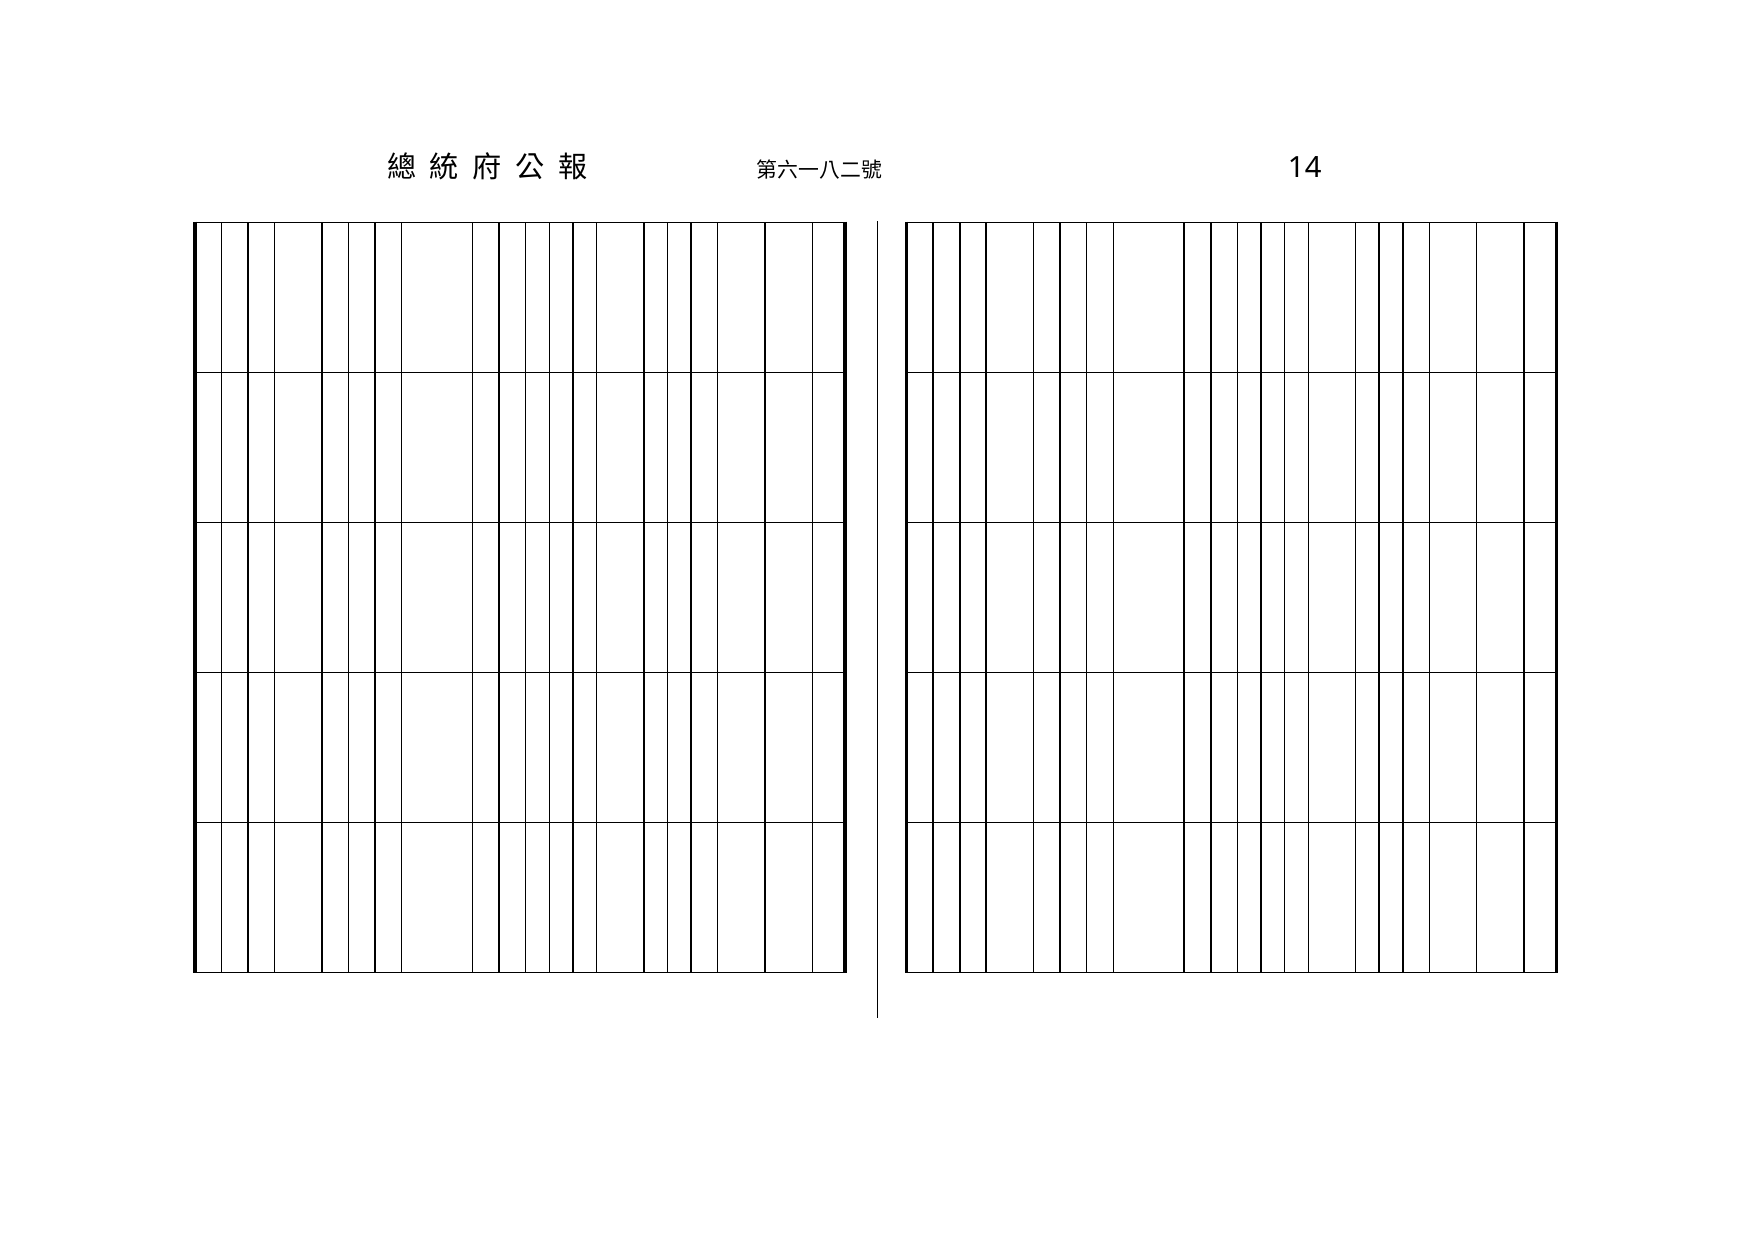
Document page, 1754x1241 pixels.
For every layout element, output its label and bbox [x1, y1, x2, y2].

table_cell [1309, 223, 1332, 372]
table_cell [1185, 223, 1210, 372]
table_cell [1453, 673, 1476, 822]
table_cell [323, 823, 348, 972]
table_cell [718, 223, 741, 372]
table_cell [323, 223, 348, 372]
table_cell [1087, 673, 1113, 822]
table_cell [620, 373, 643, 522]
table_cell [425, 823, 449, 972]
table_cell [1332, 373, 1355, 522]
table_cell [1212, 373, 1237, 522]
table_cell [1477, 223, 1500, 372]
table_cell [1356, 373, 1378, 522]
table_cell [1380, 223, 1402, 372]
table_cell [449, 373, 472, 522]
table_cell [1262, 223, 1284, 372]
table_cell [323, 373, 348, 522]
table_cell [741, 223, 764, 372]
table_cell [526, 673, 549, 822]
table_cell [1010, 823, 1033, 972]
table_cell [1161, 373, 1183, 522]
table_cell [1010, 373, 1033, 522]
table_cell [1285, 823, 1308, 972]
table_cell [1161, 523, 1183, 672]
table_cell [249, 823, 274, 972]
table_cell [692, 223, 717, 372]
table_cell [1430, 373, 1453, 522]
table_cell [1262, 823, 1284, 972]
table_cell [1500, 223, 1523, 372]
table_cell [500, 823, 525, 972]
table_cell [1212, 523, 1237, 672]
table_cell [1285, 673, 1308, 822]
table_cell [298, 523, 321, 672]
table_cell [741, 523, 764, 672]
table_cell [1525, 373, 1555, 522]
table_cell [987, 223, 1010, 372]
table_cell [1034, 223, 1059, 372]
table_cell [1404, 673, 1429, 822]
table_cell [961, 223, 985, 372]
table_cell [1238, 223, 1260, 372]
table_cell [298, 823, 321, 972]
table_cell [550, 823, 572, 972]
table_cell [1380, 823, 1402, 972]
table_cell [620, 523, 643, 672]
table_cell [222, 223, 247, 372]
table_cell [620, 673, 643, 822]
table_cell [813, 223, 843, 372]
table_cell [741, 673, 764, 822]
table_cell [550, 673, 572, 822]
table_cell [197, 523, 221, 672]
table_cell [645, 523, 667, 672]
table_cell [1453, 373, 1476, 522]
table_cell [1161, 223, 1183, 372]
table_cell [620, 223, 643, 372]
table_cell [908, 223, 932, 372]
table_cell [425, 223, 449, 372]
table_cell [934, 823, 959, 972]
table_cell [645, 823, 667, 972]
table_cell [349, 373, 374, 522]
table_cell [550, 523, 572, 672]
table_cell [197, 223, 221, 372]
table_cell [1285, 223, 1308, 372]
table_cell [402, 673, 425, 822]
table_cell [813, 523, 843, 672]
table_cell [1477, 673, 1500, 822]
table_cell [1010, 223, 1033, 372]
table_cell [908, 373, 932, 522]
table_cell [249, 523, 274, 672]
table_cell [376, 823, 401, 972]
table_cell [1114, 373, 1137, 522]
table_cell [961, 823, 985, 972]
table_cell [1500, 673, 1523, 822]
table_cell [249, 373, 274, 522]
table_cell [197, 673, 221, 822]
table_cell [1477, 373, 1500, 522]
table_cell [1262, 523, 1284, 672]
table_cell [668, 373, 690, 522]
table_cell [597, 373, 620, 522]
table_cell [718, 823, 741, 972]
table_cell [298, 373, 321, 522]
table_cell [597, 523, 620, 672]
table_cell [500, 373, 525, 522]
table_cell [275, 373, 298, 522]
table_cell [1238, 823, 1260, 972]
table_cell [1034, 673, 1059, 822]
table_cell [1238, 373, 1260, 522]
table_cell [692, 673, 717, 822]
table_cell [1525, 673, 1555, 822]
table_cell [500, 223, 525, 372]
table_cell [1087, 373, 1113, 522]
table_cell [473, 673, 498, 822]
table_cell [574, 223, 596, 372]
table_cell [1309, 523, 1332, 672]
table_cell [1453, 523, 1476, 672]
table_cell [1309, 673, 1332, 822]
table_cell [550, 223, 572, 372]
table_cell [766, 523, 789, 672]
table_cell [1137, 523, 1161, 672]
table_cell [425, 673, 449, 822]
table_cell [1262, 673, 1284, 822]
table_cell [1525, 823, 1555, 972]
table_cell [1185, 673, 1210, 822]
table_cell [1453, 223, 1476, 372]
table_cell [1380, 373, 1402, 522]
table_cell [645, 223, 667, 372]
table_cell [500, 673, 525, 822]
table_cell [402, 523, 425, 672]
table_cell [934, 373, 959, 522]
table_cell [741, 823, 764, 972]
table_cell [961, 673, 985, 822]
table_cell [718, 523, 741, 672]
table_cell [1114, 523, 1137, 672]
table_cell [298, 223, 321, 372]
table_cell [1137, 823, 1161, 972]
table_cell [1185, 523, 1210, 672]
table_cell [1525, 523, 1555, 672]
table_cell [934, 223, 959, 372]
table_cell [718, 673, 741, 822]
table_cell [197, 823, 221, 972]
table_cell [1010, 523, 1033, 672]
table_cell [1212, 823, 1237, 972]
table_cell [275, 523, 298, 672]
table_cell [789, 823, 812, 972]
table_cell [500, 523, 525, 672]
table_cell [668, 823, 690, 972]
table_cell [376, 523, 401, 672]
table_cell [222, 673, 247, 822]
table_cell [766, 673, 789, 822]
table_cell [1114, 823, 1137, 972]
table_cell [1477, 523, 1500, 672]
table_cell [402, 373, 425, 522]
table_cell [376, 373, 401, 522]
table_cell [961, 523, 985, 672]
table_cell [692, 823, 717, 972]
table_cell [1430, 223, 1453, 372]
table_cell [222, 523, 247, 672]
table_cell [1430, 823, 1453, 972]
table_cell [1332, 523, 1355, 672]
table_cell [222, 373, 247, 522]
table_cell [1500, 823, 1523, 972]
table_cell [473, 823, 498, 972]
table_cell [249, 223, 274, 372]
table_cell [645, 673, 667, 822]
table_cell [1161, 823, 1183, 972]
table_cell [1010, 673, 1033, 822]
table_cell [692, 523, 717, 672]
table_cell [1087, 223, 1113, 372]
table_cell [574, 523, 596, 672]
table_cell [349, 673, 374, 822]
table_cell [1453, 823, 1476, 972]
table_cell [323, 523, 348, 672]
table_cell [934, 523, 959, 672]
table_cell [1114, 223, 1137, 372]
table_cell [668, 523, 690, 672]
table_cell [1477, 823, 1500, 972]
table_cell [961, 373, 985, 522]
table_cell [1161, 673, 1183, 822]
table_cell [1356, 823, 1378, 972]
table_cell [349, 823, 374, 972]
table_cell [1137, 373, 1161, 522]
table_cell [987, 823, 1010, 972]
table_cell [1404, 823, 1429, 972]
table_cell [987, 523, 1010, 672]
table_cell [668, 673, 690, 822]
table_cell [425, 523, 449, 672]
table_cell [1061, 373, 1086, 522]
table_cell [473, 523, 498, 672]
table_cell [1137, 223, 1161, 372]
table_cell [473, 223, 498, 372]
table_cell [1380, 673, 1402, 822]
table_cell [298, 673, 321, 822]
table_cell [402, 823, 425, 972]
table_cell [1114, 673, 1137, 822]
table_cell [1034, 373, 1059, 522]
table_cell [526, 823, 549, 972]
table_cell [718, 373, 741, 522]
table_cell [766, 223, 789, 372]
table_cell [1356, 223, 1378, 372]
table_cell [1500, 373, 1523, 522]
table_cell [1285, 373, 1308, 522]
table_cell [597, 823, 620, 972]
table_cell [789, 223, 812, 372]
table_cell [526, 373, 549, 522]
table_cell [789, 523, 812, 672]
table_cell [473, 373, 498, 522]
table_cell [908, 823, 932, 972]
table_cell [574, 823, 596, 972]
table_cell [1061, 223, 1086, 372]
table_cell [597, 673, 620, 822]
table_cell [1238, 673, 1260, 822]
table_cell [987, 673, 1010, 822]
table_cell [789, 673, 812, 822]
table_cell [349, 523, 374, 672]
table_cell [597, 223, 620, 372]
table_cell [813, 823, 843, 972]
table_cell [1212, 673, 1237, 822]
table_cell [1034, 523, 1059, 672]
table_cell [1061, 673, 1086, 822]
table_cell [1430, 523, 1453, 672]
table_cell [908, 523, 932, 672]
table_cell [987, 373, 1010, 522]
table_cell [1332, 223, 1355, 372]
table_cell [692, 373, 717, 522]
table_cell [1500, 523, 1523, 672]
table_cell [1309, 823, 1332, 972]
table_cell [813, 673, 843, 822]
table_cell [1380, 523, 1402, 672]
table_cell [934, 673, 959, 822]
table_cell [275, 823, 298, 972]
table_cell [1356, 673, 1378, 822]
table_cell [526, 523, 549, 672]
table_cell [574, 673, 596, 822]
table_cell [1404, 523, 1429, 672]
table_cell [222, 823, 247, 972]
table_cell [323, 673, 348, 822]
table_cell [1061, 823, 1086, 972]
table_cell [550, 373, 572, 522]
table_cell [1332, 823, 1355, 972]
table_cell [1061, 523, 1086, 672]
table_cell [449, 523, 472, 672]
table_cell [402, 223, 425, 372]
table_cell [766, 373, 789, 522]
table_cell [1238, 523, 1260, 672]
table_cell [1034, 823, 1059, 972]
table_cell [741, 373, 764, 522]
table_cell [1525, 223, 1555, 372]
table_cell [1332, 673, 1355, 822]
table_cell [813, 373, 843, 522]
table_cell [376, 223, 401, 372]
table_cell [249, 673, 274, 822]
table_cell [766, 823, 789, 972]
table_cell [645, 373, 667, 522]
table_cell [449, 223, 472, 372]
table_cell [1185, 823, 1210, 972]
table_cell [1212, 223, 1237, 372]
table_cell [275, 223, 298, 372]
table_cell [789, 373, 812, 522]
table_cell [1185, 373, 1210, 522]
table_cell [1137, 673, 1161, 822]
table_cell [1087, 823, 1113, 972]
table_cell [376, 673, 401, 822]
table_cell [425, 373, 449, 522]
table_cell [1404, 373, 1429, 522]
table_cell [1356, 523, 1378, 672]
table_cell [668, 223, 690, 372]
table_cell [620, 823, 643, 972]
table_cell [1285, 523, 1308, 672]
table_cell [526, 223, 549, 372]
table_cell [1262, 373, 1284, 522]
table_cell [1087, 523, 1113, 672]
table_cell [349, 223, 374, 372]
table_cell [1430, 673, 1453, 822]
table_cell [275, 673, 298, 822]
table_cell [197, 373, 221, 522]
table_cell [908, 673, 932, 822]
table_cell [449, 823, 472, 972]
table_cell [1309, 373, 1332, 522]
table_cell [1404, 223, 1429, 372]
table_cell [574, 373, 596, 522]
table_cell [449, 673, 472, 822]
